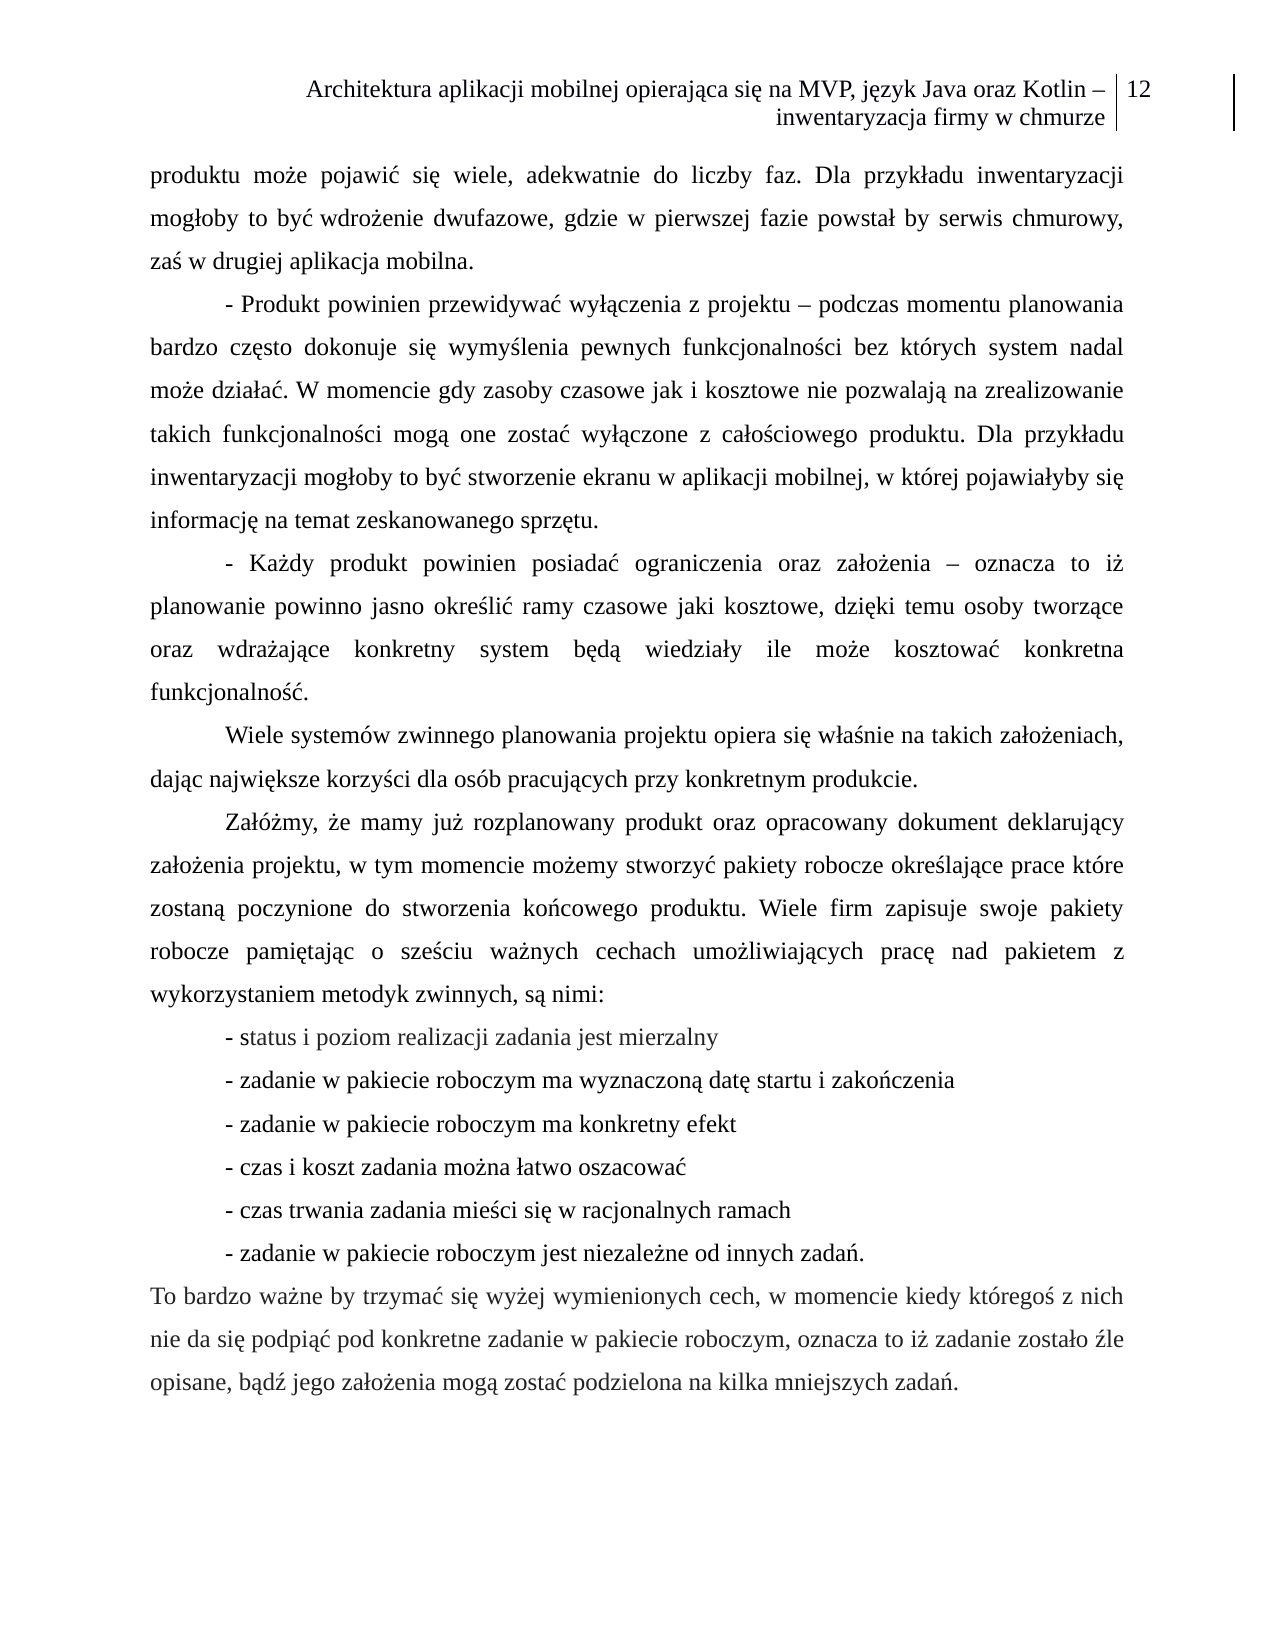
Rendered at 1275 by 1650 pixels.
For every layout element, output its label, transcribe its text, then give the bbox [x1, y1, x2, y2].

text produktu może pojawić się wiele, adekwatnie do liczby faz. Dla przykładu inwentaryzacji mogłoby to być wdrożenie dwufazowe, gdzie w pierwszej fazie powstał by serwis chmurowy, zaś w drugiej aplikacja mobilna. [150, 160, 1125, 275]
text Załóżmy, że mamy już rozplanowany produkt oraz opracowany dokument deklarujący założenia projektu, w tym momencie możemy stworzyć pakiety robocze określające prace które zostaną poczynione do stworzenia końcowego produktu. Wiele firm zapisuje swoje pakiety robocze pamiętając o sześciu ważnych cechach umożliwiających pracę nad pakietem z wykorzystaniem metodyk zwinnych, są nimi: [150, 807, 1125, 1008]
text To bardzo ważne by trzymać się wyżej wymienionych cech, w momencie kiedy któregoś z nich nie da się podpiąć pod konkretne zadanie w pakiecie roboczym, oznacza to iż zadanie zostało źle opisane, bądź jego założenia mogą zostać podzielona na kilka mniejszych zadań. [150, 1281, 1125, 1396]
text - zadanie w pakiecie roboczym ma konkretny efekt [150, 1109, 1125, 1137]
text - zadanie w pakiecie roboczym ma wyznaczoną datę startu i zakończenia [150, 1066, 1125, 1094]
text - zadanie w pakiecie roboczym jest niezależne od innych zadań. [150, 1238, 1125, 1267]
text Wiele systemów zwinnego planowania projektu opiera się właśnie na takich założeniach, dając największe korzyści dla osób pracujących przy konkretnym produkcie. [150, 721, 1125, 792]
text - status i poziom realizacji zadania jest mierzalny [150, 1022, 1125, 1051]
text - czas trwania zadania mieści się w racjonalnych ramach [150, 1195, 1125, 1224]
text - Produkt powinien przewidywać wyłączenia z projektu – podczas momentu planowania bardzo często dokonuje się wymyślenia pewnych funkcjonalności bez których system nadal może działać. W momencie gdy zasoby czasowe jak i kosztowe nie pozwalają na zrealizowanie takich funkcjonalności mogą one zostać wyłączone z całościowego produktu. Dla przykładu inwentaryzacji mogłoby to być stworzenie ekranu w aplikacji mobilnej, w której pojawiałyby się informację na temat zeskanowanego sprzętu. [150, 289, 1125, 534]
text - Każdy produkt powinien posiadać ograniczenia oraz założenia – oznacza to iż planowanie powinno jasno określić ramy czasowe jaki kosztowe, dzięki temu osoby tworzące oraz wdrażające konkretny system będą wiedziały ile może kosztować konkretna funkcjonalność. [150, 548, 1125, 706]
text - czas i koszt zadania można łatwo oszacować [150, 1152, 1125, 1181]
